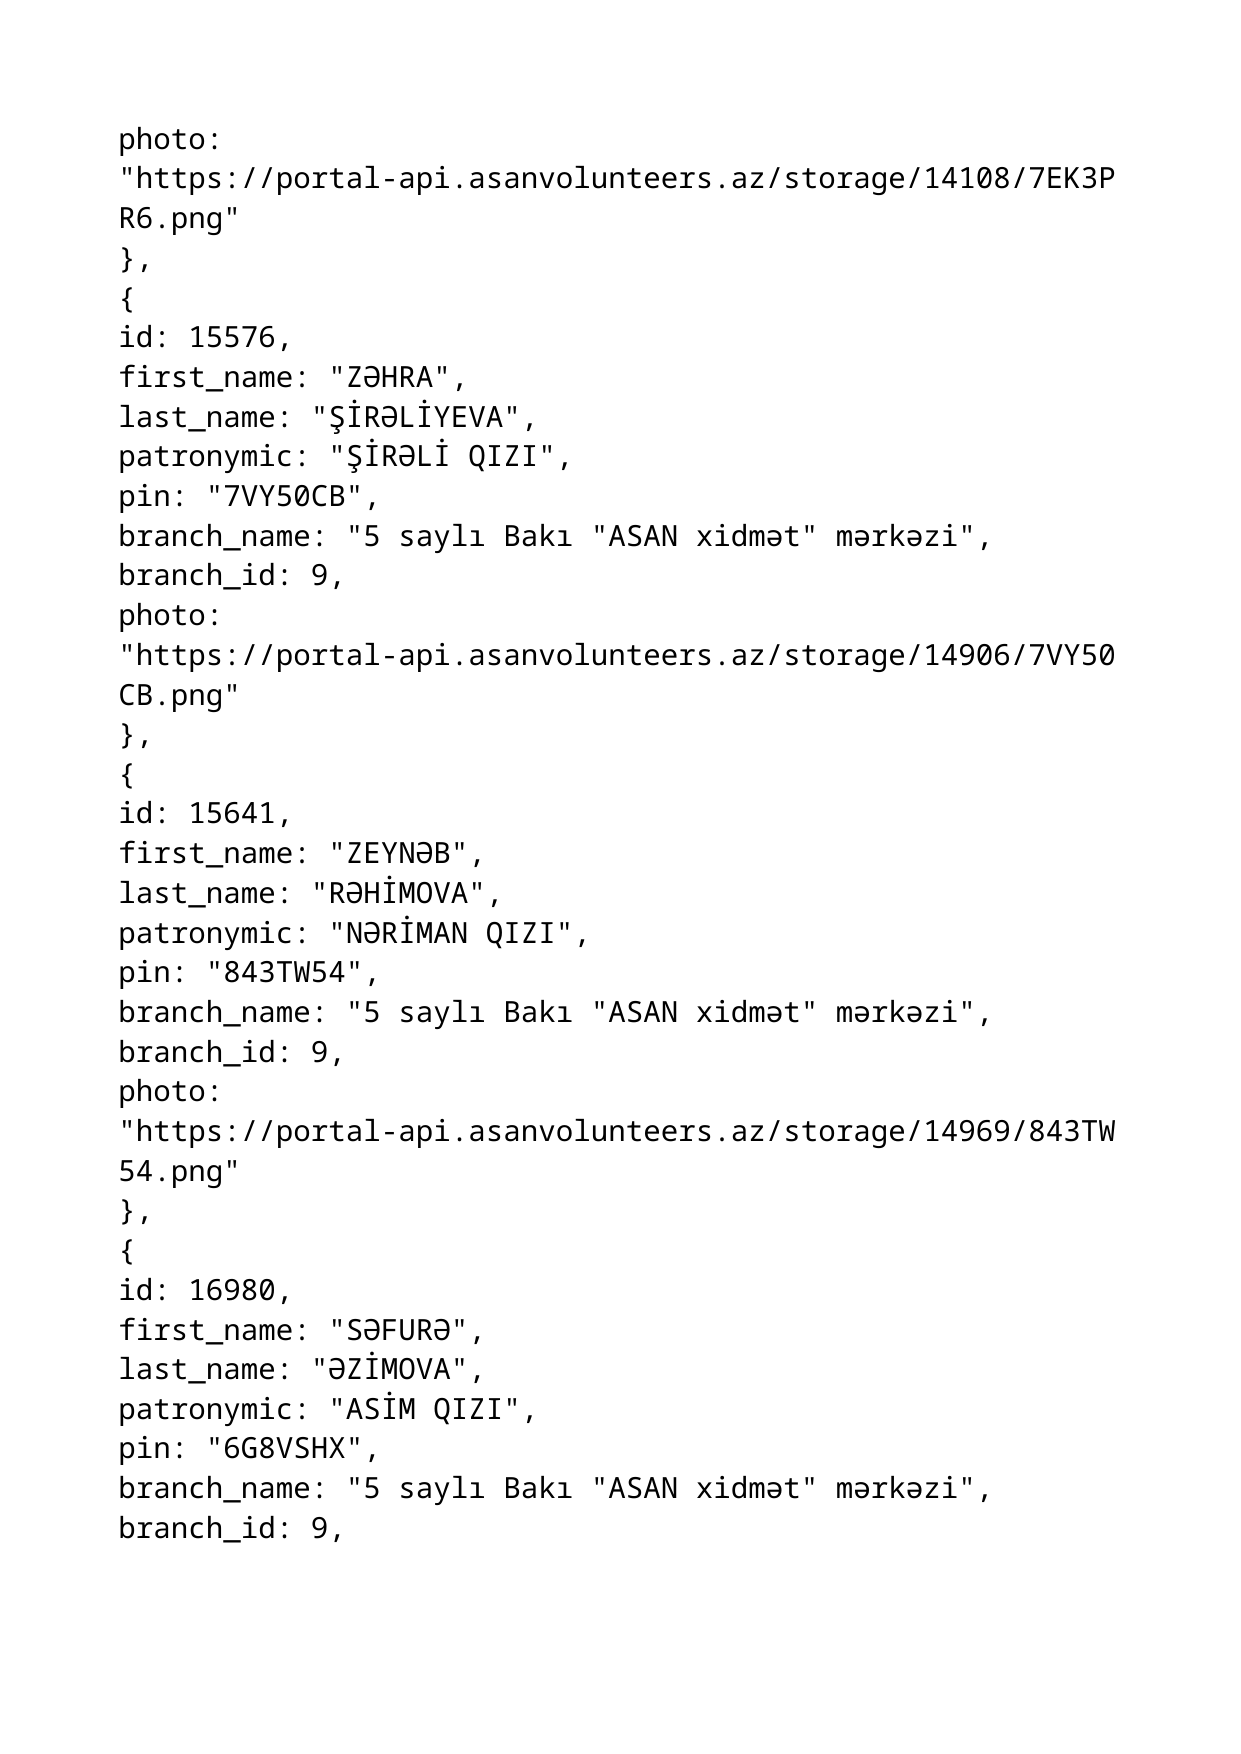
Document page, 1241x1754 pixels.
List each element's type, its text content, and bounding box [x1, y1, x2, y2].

text branch_id: 9, [118, 555, 1122, 594]
text { [118, 1229, 1122, 1269]
text patronymic: "ASİM QIZI", [118, 1388, 1122, 1428]
text branch_name: "5 saylı Bakı "ASAN xidmət" mərkəzi", [118, 991, 1122, 1031]
text first_name: "ZƏHRA", [118, 356, 1122, 396]
text last_name: "ŞİRƏLİYEVA", [118, 396, 1122, 436]
text photo: "https://portal-api.asanvolunteers.az/storage/14108/7EK3PR6.png" [118, 118, 1122, 237]
text patronymic: "NƏRİMAN QIZI", [118, 912, 1122, 952]
text branch_name: "5 saylı Bakı "ASAN xidmət" mərkəzi", [118, 515, 1122, 555]
text branch_id: 9, [118, 1031, 1122, 1071]
text pin: "6G8VSHX", [118, 1428, 1122, 1467]
text }, [118, 713, 1122, 753]
text first_name: "SƏFURƏ", [118, 1309, 1122, 1348]
text first_name: "ZEYNƏB", [118, 832, 1122, 872]
text photo: "https://portal-api.asanvolunteers.az/storage/14969/843TW54.png" [118, 1071, 1122, 1190]
text { [118, 753, 1122, 793]
text branch_name: "5 saylı Bakı "ASAN xidmət" mərkəzi", [118, 1467, 1122, 1507]
text }, [118, 237, 1122, 277]
text last_name: "ƏZİMOVA", [118, 1348, 1122, 1388]
text pin: "7VY50CB", [118, 475, 1122, 515]
text id: 15576, [118, 317, 1122, 356]
text id: 15641, [118, 793, 1122, 832]
text }, [118, 1190, 1122, 1229]
text last_name: "RƏHİMOVA", [118, 872, 1122, 912]
text photo: "https://portal-api.asanvolunteers.az/storage/14906/7VY50CB.png" [118, 594, 1122, 713]
text patronymic: "ŞİRƏLİ QIZI", [118, 436, 1122, 475]
text pin: "843TW54", [118, 952, 1122, 991]
text branch_id: 9, [118, 1507, 1122, 1547]
text { [118, 277, 1122, 317]
text id: 16980, [118, 1269, 1122, 1309]
